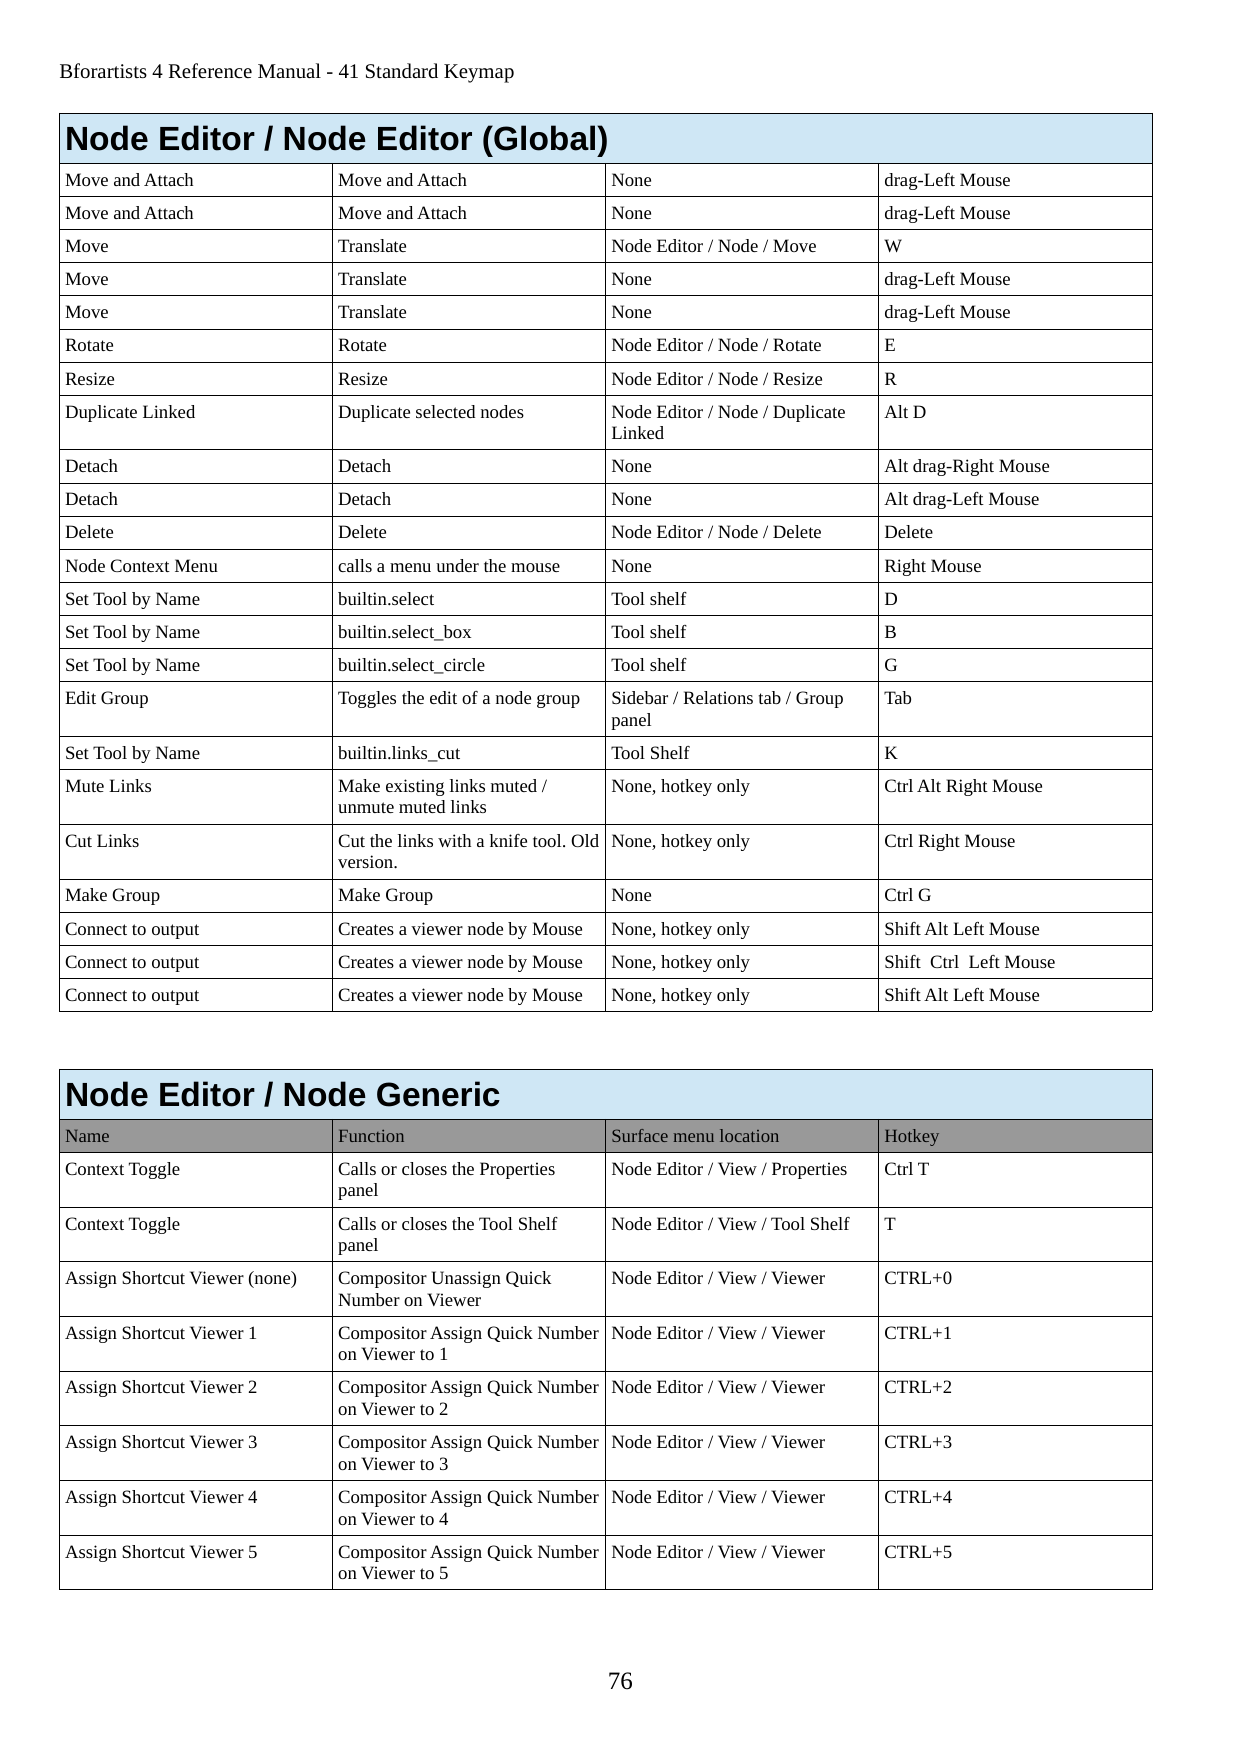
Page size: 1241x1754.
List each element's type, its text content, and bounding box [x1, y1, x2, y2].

table_cell drag-Left Mouse [879, 164, 1152, 196]
table_cell None, hotkey only [606, 825, 878, 878]
table_cell Resize [333, 363, 605, 395]
table_cell Move and Attach [60, 197, 332, 229]
table_cell Creates a viewer node by Mouse [333, 946, 605, 978]
table_cell Node Editor / View / Viewer [606, 1426, 878, 1480]
table_cell Alt D [879, 396, 1152, 449]
table_cell Creates a viewer node by Mouse [333, 979, 605, 1011]
table_cell Duplicate selected nodes [333, 396, 605, 449]
table_cell None [606, 550, 878, 582]
table_cell Node Editor / View / Viewer [606, 1262, 878, 1316]
table_cell Cut the links with a knife tool. Old version. [333, 825, 605, 878]
table_cell Alt drag-Left Mouse [879, 484, 1152, 516]
table_cell Node Editor / Node / Resize [606, 363, 878, 395]
table_cell Assign Shortcut Viewer 4 [60, 1481, 332, 1535]
table_cell Translate [333, 296, 605, 328]
table_cell None [606, 296, 878, 328]
table_cell Context Toggle [60, 1208, 332, 1261]
table_cell Assign Shortcut Viewer (none) [60, 1262, 332, 1316]
table_cell Translate [333, 263, 605, 295]
table_cell Mute Links [60, 770, 332, 824]
table_cell Set Tool by Name [60, 737, 332, 769]
table_cell Connect to output [60, 979, 332, 1011]
table_cell Ctrl Alt Right Mouse [879, 770, 1152, 824]
table_cell Node Editor / View / Viewer [606, 1317, 878, 1371]
table_cell R [879, 363, 1152, 395]
table_cell Compositor Unassign Quick Number on Viewer [333, 1262, 605, 1316]
table_cell Name [60, 1120, 332, 1152]
table_cell T [879, 1208, 1152, 1261]
table_cell Tool shelf [606, 583, 878, 615]
table_cell Node Editor / Node / Duplicate Linked [606, 396, 878, 449]
table_cell Node Context Menu [60, 550, 332, 582]
table_cell Node Editor / View / Viewer [606, 1372, 878, 1425]
table_cell W [879, 230, 1152, 262]
table_cell Sidebar / Relations tab / Group panel [606, 682, 878, 736]
table_cell Delete [60, 517, 332, 549]
table_cell Node Editor / View / Properties [606, 1153, 878, 1207]
table_cell Toggles the edit of a node group [333, 682, 605, 736]
table_cell None, hotkey only [606, 770, 878, 824]
table_cell drag-Left Mouse [879, 197, 1152, 229]
table_cell Shift Ctrl Left Mouse [879, 946, 1152, 978]
table_cell Compositor Assign Quick Number on Viewer to 3 [333, 1426, 605, 1480]
table_cell Set Tool by Name [60, 616, 332, 648]
table_cell Detach [333, 450, 605, 482]
table_cell None, hotkey only [606, 913, 878, 945]
table_cell Translate [333, 230, 605, 262]
table_cell Set Tool by Name [60, 649, 332, 681]
table_cell Compositor Assign Quick Number on Viewer to 4 [333, 1481, 605, 1535]
table_cell CTRL+2 [879, 1372, 1152, 1425]
table_cell G [879, 649, 1152, 681]
table_cell Ctrl G [879, 880, 1152, 912]
table_cell Make Group [60, 880, 332, 912]
table_cell Assign Shortcut Viewer 1 [60, 1317, 332, 1371]
table_cell None [606, 450, 878, 482]
table_cell Edit Group [60, 682, 332, 736]
table_cell Assign Shortcut Viewer 5 [60, 1536, 332, 1589]
table_cell Move and Attach [333, 164, 605, 196]
table_cell Move [60, 296, 332, 328]
table_cell None [606, 197, 878, 229]
table_cell Context Toggle [60, 1153, 332, 1207]
table_cell Node Editor / Node / Move [606, 230, 878, 262]
table_cell Right Mouse [879, 550, 1152, 582]
table_cell None [606, 484, 878, 516]
table_cell Tool Shelf [606, 737, 878, 769]
table_cell Delete [333, 517, 605, 549]
table_cell Creates a viewer node by Mouse [333, 913, 605, 945]
table_cell Node Editor / Node / Delete [606, 517, 878, 549]
table_cell builtin.select_box [333, 616, 605, 648]
table_cell Node Editor / View / Tool Shelf [606, 1208, 878, 1261]
table_cell Ctrl T [879, 1153, 1152, 1207]
table_cell CTRL+4 [879, 1481, 1152, 1535]
table_cell Surface menu location [606, 1120, 878, 1152]
table_cell Ctrl Right Mouse [879, 825, 1152, 878]
table_cell CTRL+0 [879, 1262, 1152, 1316]
table_cell builtin.links_cut [333, 737, 605, 769]
table_cell builtin.select [333, 583, 605, 615]
table_cell Alt drag-Right Mouse [879, 450, 1152, 482]
table_cell Rotate [60, 330, 332, 362]
table_cell None, hotkey only [606, 979, 878, 1011]
table_cell Node Editor / Node / Rotate [606, 330, 878, 362]
table_cell Node Editor / View / Viewer [606, 1481, 878, 1535]
table_cell CTRL+5 [879, 1536, 1152, 1589]
table_cell drag-Left Mouse [879, 296, 1152, 328]
table_cell Function [333, 1120, 605, 1152]
table_cell Move and Attach [60, 164, 332, 196]
table_cell None [606, 263, 878, 295]
table_cell CTRL+1 [879, 1317, 1152, 1371]
table_cell D [879, 583, 1152, 615]
table_cell Rotate [333, 330, 605, 362]
table_cell Delete [879, 517, 1152, 549]
table_cell drag-Left Mouse [879, 263, 1152, 295]
table_cell Detach [60, 450, 332, 482]
table_cell Tool shelf [606, 616, 878, 648]
table_cell Calls or closes the Tool Shelf panel [333, 1208, 605, 1261]
table_cell Shift Alt Left Mouse [879, 979, 1152, 1011]
table_cell K [879, 737, 1152, 769]
table_cell Resize [60, 363, 332, 395]
table_cell Node Editor / View / Viewer [606, 1536, 878, 1589]
table_cell Calls or closes the Properties panel [333, 1153, 605, 1207]
table_cell Compositor Assign Quick Number on Viewer to 2 [333, 1372, 605, 1425]
table_cell E [879, 330, 1152, 362]
table_cell None, hotkey only [606, 946, 878, 978]
table_cell Hotkey [879, 1120, 1152, 1152]
table_cell Assign Shortcut Viewer 2 [60, 1372, 332, 1425]
table_cell Connect to output [60, 946, 332, 978]
table_header Node Editor / Node Generic [60, 1070, 1152, 1119]
table_cell Shift Alt Left Mouse [879, 913, 1152, 945]
table_cell Make Group [333, 880, 605, 912]
table_cell Set Tool by Name [60, 583, 332, 615]
table_cell None [606, 880, 878, 912]
table_cell Detach [333, 484, 605, 516]
table_cell None [606, 164, 878, 196]
table_cell Move [60, 263, 332, 295]
table_cell Move and Attach [333, 197, 605, 229]
table_cell Connect to output [60, 913, 332, 945]
table_cell calls a menu under the mouse [333, 550, 605, 582]
table_cell Detach [60, 484, 332, 516]
table_cell Assign Shortcut Viewer 3 [60, 1426, 332, 1480]
table_cell Compositor Assign Quick Number on Viewer to 5 [333, 1536, 605, 1589]
table_cell CTRL+3 [879, 1426, 1152, 1480]
table_header Node Editor / Node Editor (Global) [60, 114, 1152, 163]
table_cell Compositor Assign Quick Number on Viewer to 1 [333, 1317, 605, 1371]
table_cell B [879, 616, 1152, 648]
table_cell Duplicate Linked [60, 396, 332, 449]
table_cell Move [60, 230, 332, 262]
table_cell Cut Links [60, 825, 332, 878]
table_cell builtin.select_circle [333, 649, 605, 681]
table_cell Tab [879, 682, 1152, 736]
table_cell Tool shelf [606, 649, 878, 681]
table_cell Make existing links muted / unmute muted links [333, 770, 605, 824]
